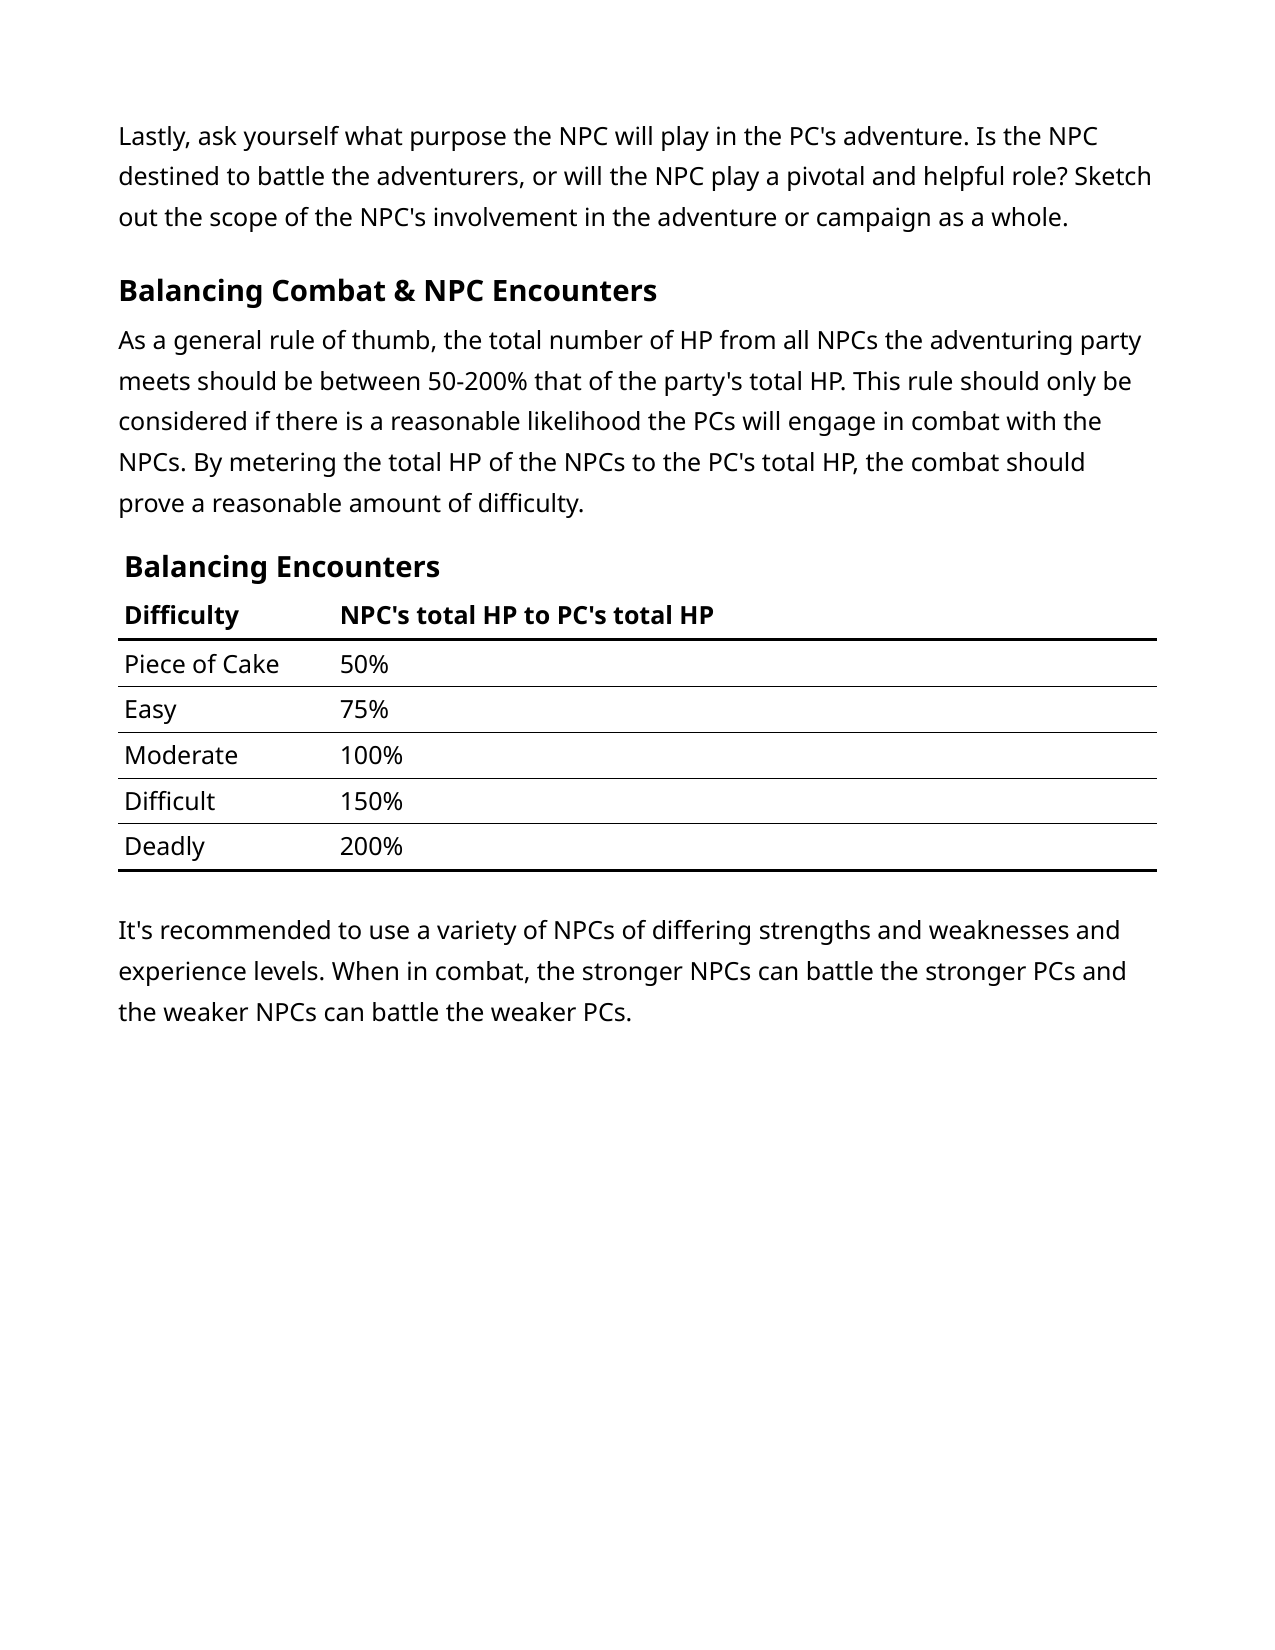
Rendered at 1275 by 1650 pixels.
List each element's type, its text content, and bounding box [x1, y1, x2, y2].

subtitle Balancing Combat & NPC Encounters [118, 270, 1157, 310]
text It's recommended to use a variety of NPCs of differing strengths and weaknesses and experience levels. When in combat, the stronger NPCs can battle the stronger PCs and the weaker NPCs can battle the weaker PCs. [118, 872, 1157, 1028]
table_cell NPC's total HP to PC's total HP [334, 592, 1157, 638]
table_cell 75% [334, 687, 1157, 732]
table_cell 200% [334, 824, 1157, 869]
text Lastly, ask yourself what purpose the NPC will play in the PC's adventure. Is the NPC destined to battle the adventurers, or will the NPC play a pivotal and helpful role? Sketch out the scope of the NPC's involvement in the adventure or campaign as a whole. [118, 118, 1157, 234]
table_cell 150% [334, 779, 1157, 823]
table_cell Difficult [118, 779, 334, 823]
table_cell Deadly [118, 824, 334, 869]
table_cell Easy [118, 687, 334, 732]
text As a general rule of thumb, the total number of HP from all NPCs the adventuring party meets should be between 50-200% that of the party's total HP. This rule should only be considered if there is a reasonable likelihood the PCs will engage in combat with the NPCs. By metering the total HP of the NPCs to the PC's total HP, the combat should prove a reasonable amount of difficulty. [118, 322, 1157, 520]
table_cell Moderate [118, 733, 334, 778]
table_cell 50% [334, 641, 1157, 686]
table_header Balancing Encounters [118, 541, 1157, 592]
table_cell Difficulty [118, 592, 334, 638]
table_cell Piece of Cake [118, 641, 334, 686]
table_cell 100% [334, 733, 1157, 778]
